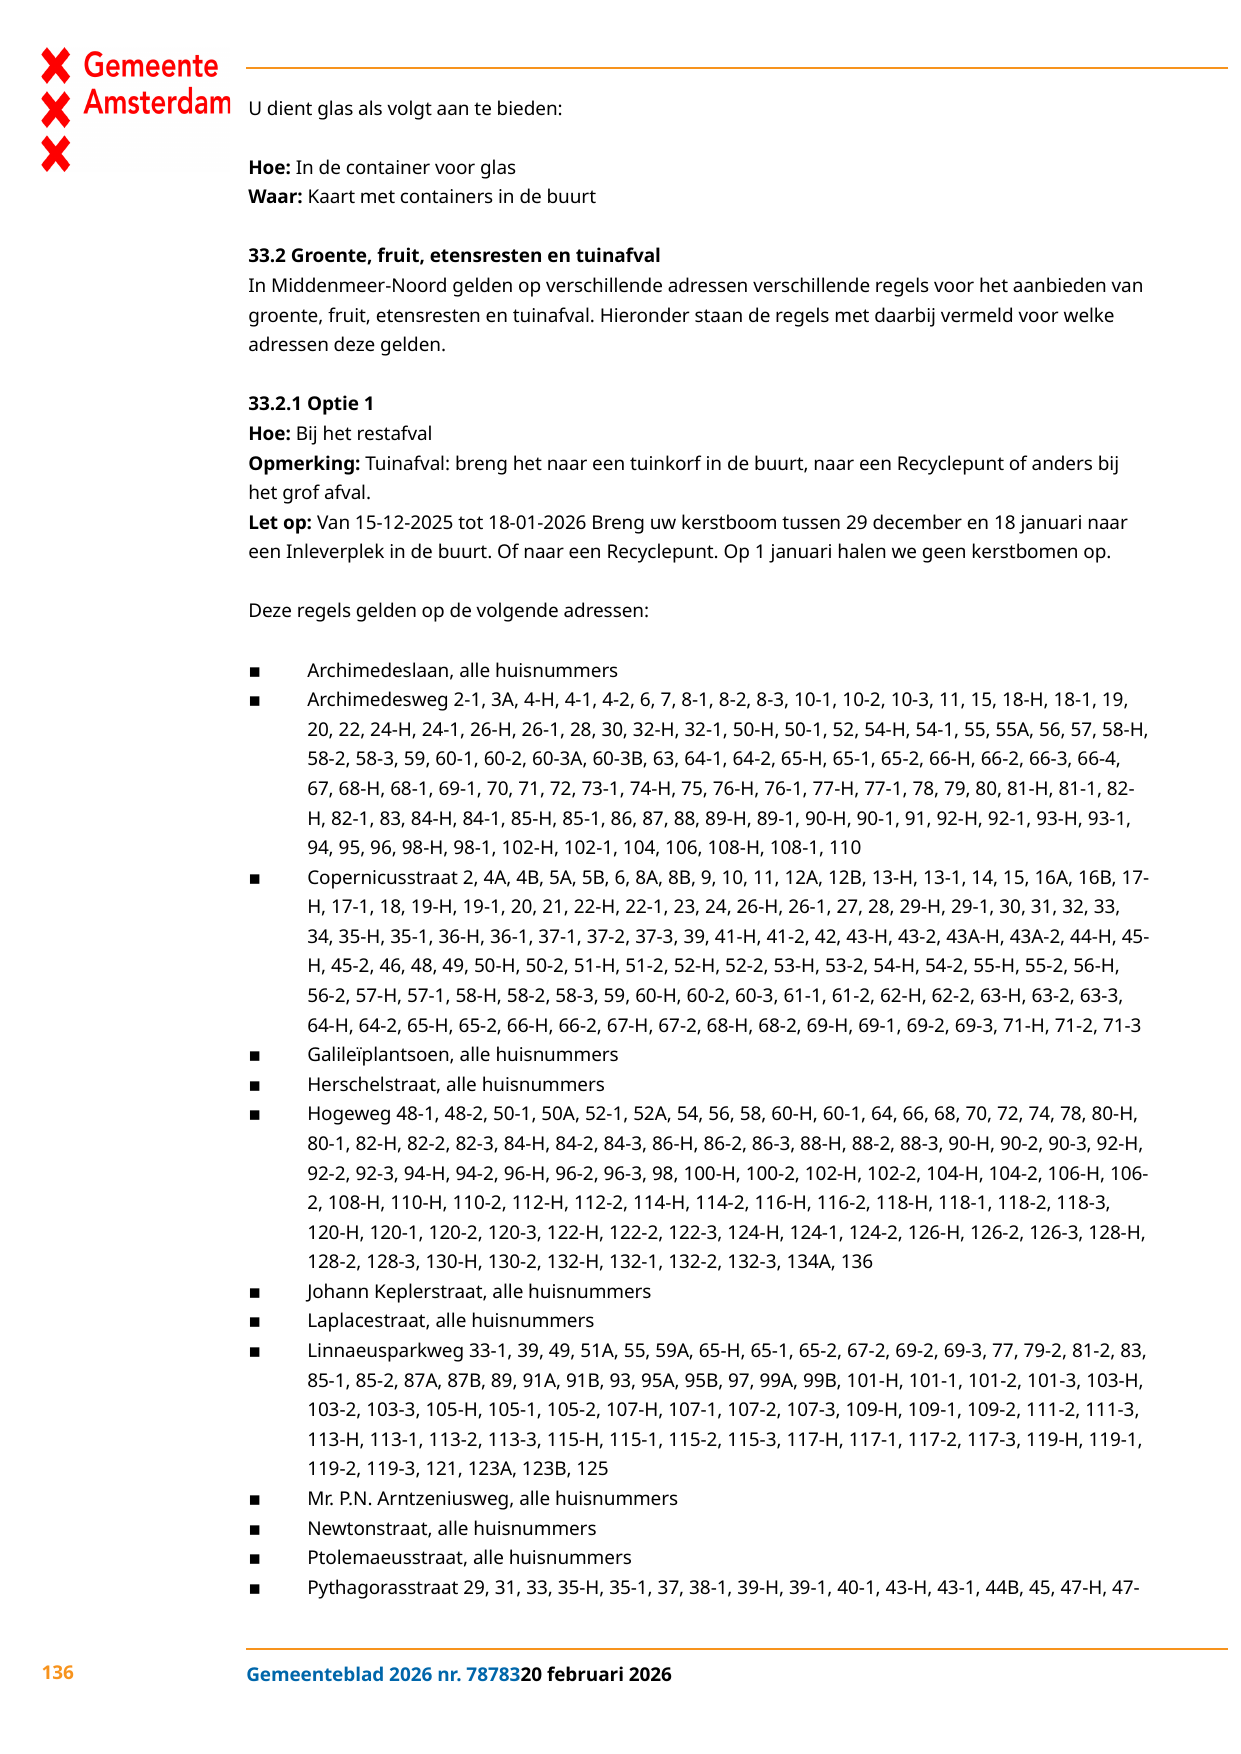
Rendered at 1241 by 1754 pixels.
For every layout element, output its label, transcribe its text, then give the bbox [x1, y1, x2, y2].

list Hogeweg 48-1, 48-2, 50-1, 50A, 52-1, 52A, 54, 56, 58, 60-H, 60-1, 64, 66, 68, 70, 72, 74, 78, 80-H, 80-1, 82-H, 82-2, 82-3, 84-H, 84-2, 84-3, 86-H, 86-2, 86-3, 88-H, 88-2, 88-3, 90-H, 90-2, 90-3, 92-H, 92-2, 92-3, 94-H, 94-2, 96-H, 96-2, 96-3, 98, 100-H, 100-2, 102-H, 102-2, 104-H, 104-2, 106-H, 106-2, 108-H, 110-H, 110-2, 112-H, 112-2, 114-H, 114-2, 116-H, 116-2, 118-H, 118-1, 118-2, 118-3, 120-H, 120-1, 120-2, 120-3, 122-H, 122-2, 122-3, 124-H, 124-1, 124-2, 126-H, 126-2, 126-3, 128-H, 128-2, 128-3, 130-H, 130-2, 132-H, 132-1, 132-2, 132-3, 134A, 136 [248, 1101, 1152, 1274]
list Pythagorasstraat 29, 31, 33, 35-H, 35-1, 37, 38-1, 39-H, 39-1, 40-1, 43-H, 43-1, 44B, 45, 47-H, 47- [248, 1574, 1152, 1600]
text Hoe: Bij het restafval [248, 420, 1152, 446]
list Archimedeslaan, alle huisnummers [248, 657, 1152, 683]
list Galileïplantsoen, alle huisnummers [248, 1041, 1152, 1067]
list Newtonstraat, alle huisnummers [248, 1515, 1152, 1541]
list Copernicusstraat 2, 4A, 4B, 5A, 5B, 6, 8A, 8B, 9, 10, 11, 12A, 12B, 13-H, 13-1, 14, 15, 16A, 16B, 17-H, 17-1, 18, 19-H, 19-1, 20, 21, 22-H, 22-1, 23, 24, 26-H, 26-1, 27, 28, 29-H, 29-1, 30, 31, 32, 33, 34, 35-H, 35-1, 36-H, 36-1, 37-1, 37-2, 37-3, 39, 41-H, 41-2, 42, 43-H, 43-2, 43A-H, 43A-2, 44-H, 45-H, 45-2, 46, 48, 49, 50-H, 50-2, 51-H, 51-2, 52-H, 52-2, 53-H, 53-2, 54-H, 54-2, 55-H, 55-2, 56-H, 56-2, 57-H, 57-1, 58-H, 58-2, 58-3, 59, 60-H, 60-2, 60-3, 61-1, 61-2, 62-H, 62-2, 63-H, 63-2, 63-3, 64-H, 64-2, 65-H, 65-2, 66-H, 66-2, 67-H, 67-2, 68-H, 68-2, 69-H, 69-1, 69-2, 69-3, 71-H, 71-2, 71-3 [248, 864, 1152, 1038]
text In Middenmeer-Noord gelden op verschillende adressen verschillende regels voor het aanbieden van groente, fruit, etensresten en tuinafval. Hieronder staan de regels met daarbij vermeld voor welke adressen deze gelden. [248, 272, 1152, 357]
list Johann Keplerstraat, alle huisnummers [248, 1278, 1152, 1304]
text Opmerking: Tuinafval: breng het naar een tuinkorf in de buurt, naar een Recyclepunt of anders bij het grof afval. [248, 450, 1152, 505]
list Linnaeusparkweg 33-1, 39, 49, 51A, 55, 59A, 65-H, 65-1, 65-2, 67-2, 69-2, 69-3, 77, 79-2, 81-2, 83, 85-1, 85-2, 87A, 87B, 89, 91A, 91B, 93, 95A, 95B, 97, 99A, 99B, 101-H, 101-1, 101-2, 101-3, 103-H, 103-2, 103-3, 105-H, 105-1, 105-2, 107-H, 107-1, 107-2, 107-3, 109-H, 109-1, 109-2, 111-2, 111-3, 113-H, 113-1, 113-2, 113-3, 115-H, 115-1, 115-2, 115-3, 117-H, 117-1, 117-2, 117-3, 119-H, 119-1, 119-2, 119-3, 121, 123A, 123B, 125 [248, 1337, 1152, 1481]
list Laplacestraat, alle huisnummers [248, 1308, 1152, 1333]
picture [41, 47, 231, 172]
text U dient glas als volgt aan te bieden: [248, 95, 1152, 121]
text Let op: Van 15-12-2025 tot 18-01-2026 Breng uw kerstboom tussen 29 december en 18 januari naar een Inleverplek in de buurt. Of naar een Recyclepunt. Op 1 januari halen we geen kerstbomen op. [248, 509, 1152, 564]
list Ptolemaeusstraat, alle huisnummers [248, 1544, 1152, 1570]
text 33.2 Groente, fruit, etensresten en tuinafval [248, 243, 1152, 268]
list Herschelstraat, alle huisnummers [248, 1071, 1152, 1097]
list Mr. P.N. Arntzeniusweg, alle huisnummers [248, 1485, 1152, 1511]
text Hoe: In de container voor glas [248, 154, 1152, 180]
text Deze regels gelden op de volgende adressen: [248, 598, 1152, 623]
text Waar: Kaart met containers in de buurt [248, 183, 1152, 209]
list Archimedesweg 2-1, 3A, 4-H, 4-1, 4-2, 6, 7, 8-1, 8-2, 8-3, 10-1, 10-2, 10-3, 11, 15, 18-H, 18-1, 19, 20, 22, 24-H, 24-1, 26-H, 26-1, 28, 30, 32-H, 32-1, 50-H, 50-1, 52, 54-H, 54-1, 55, 55A, 56, 57, 58-H, 58-2, 58-3, 59, 60-1, 60-2, 60-3A, 60-3B, 63, 64-1, 64-2, 65-H, 65-1, 65-2, 66-H, 66-2, 66-3, 66-4, 67, 68-H, 68-1, 69-1, 70, 71, 72, 73-1, 74-H, 75, 76-H, 76-1, 77-H, 77-1, 78, 79, 80, 81-H, 81-1, 82-H, 82-1, 83, 84-H, 84-1, 85-H, 85-1, 86, 87, 88, 89-H, 89-1, 90-H, 90-1, 91, 92-H, 92-1, 93-H, 93-1, 94, 95, 96, 98-H, 98-1, 102-H, 102-1, 104, 106, 108-H, 108-1, 110 [248, 686, 1152, 860]
text 33.2.1 Optie 1 [248, 391, 1152, 416]
